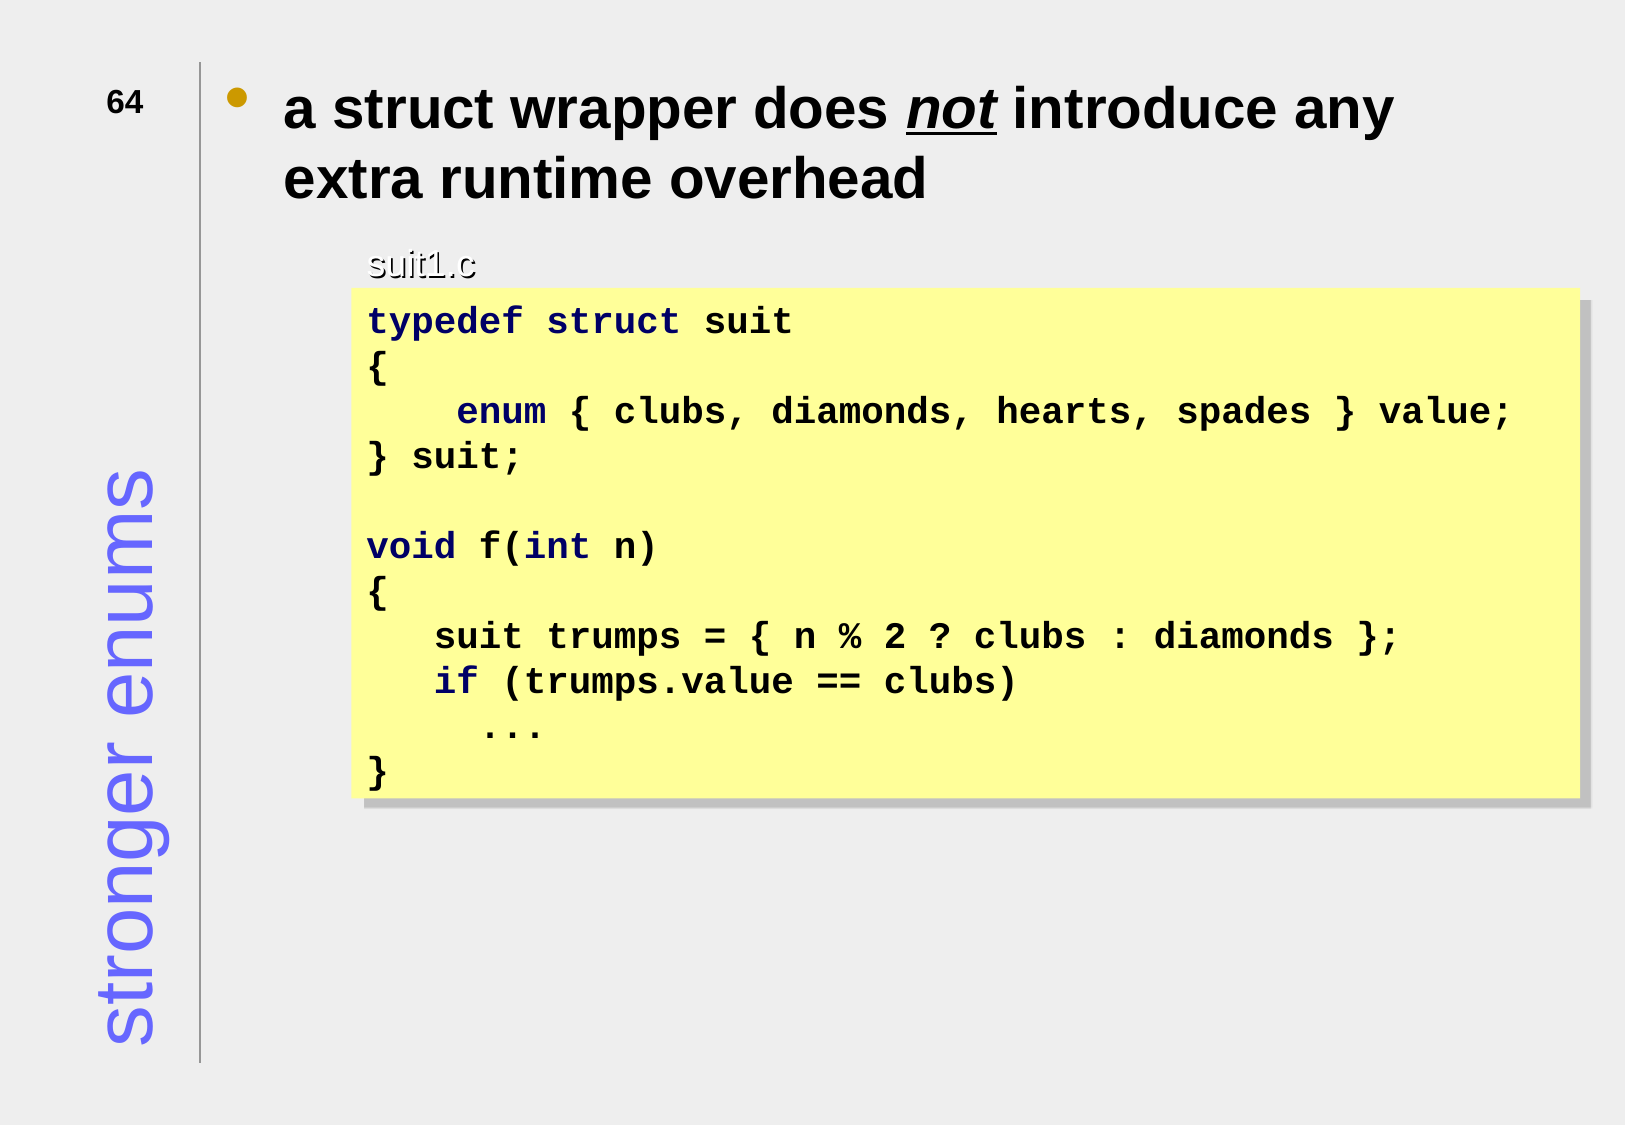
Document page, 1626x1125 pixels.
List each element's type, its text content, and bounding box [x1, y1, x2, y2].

list a struct wrapper does not introduce any extra runtime overhead [212, 62, 1550, 1063]
text_box suit1.c [351, 231, 648, 293]
text_box typedef struct suit { enum { clubs, diamonds, hearts, spades } value; } suit; void f(int n) { suit trumps = { n % 2 ? clubs : diamonds }; if (trumps.value == clubs) ... } [351, 287, 1581, 799]
title stronger enums [50, 187, 188, 1063]
